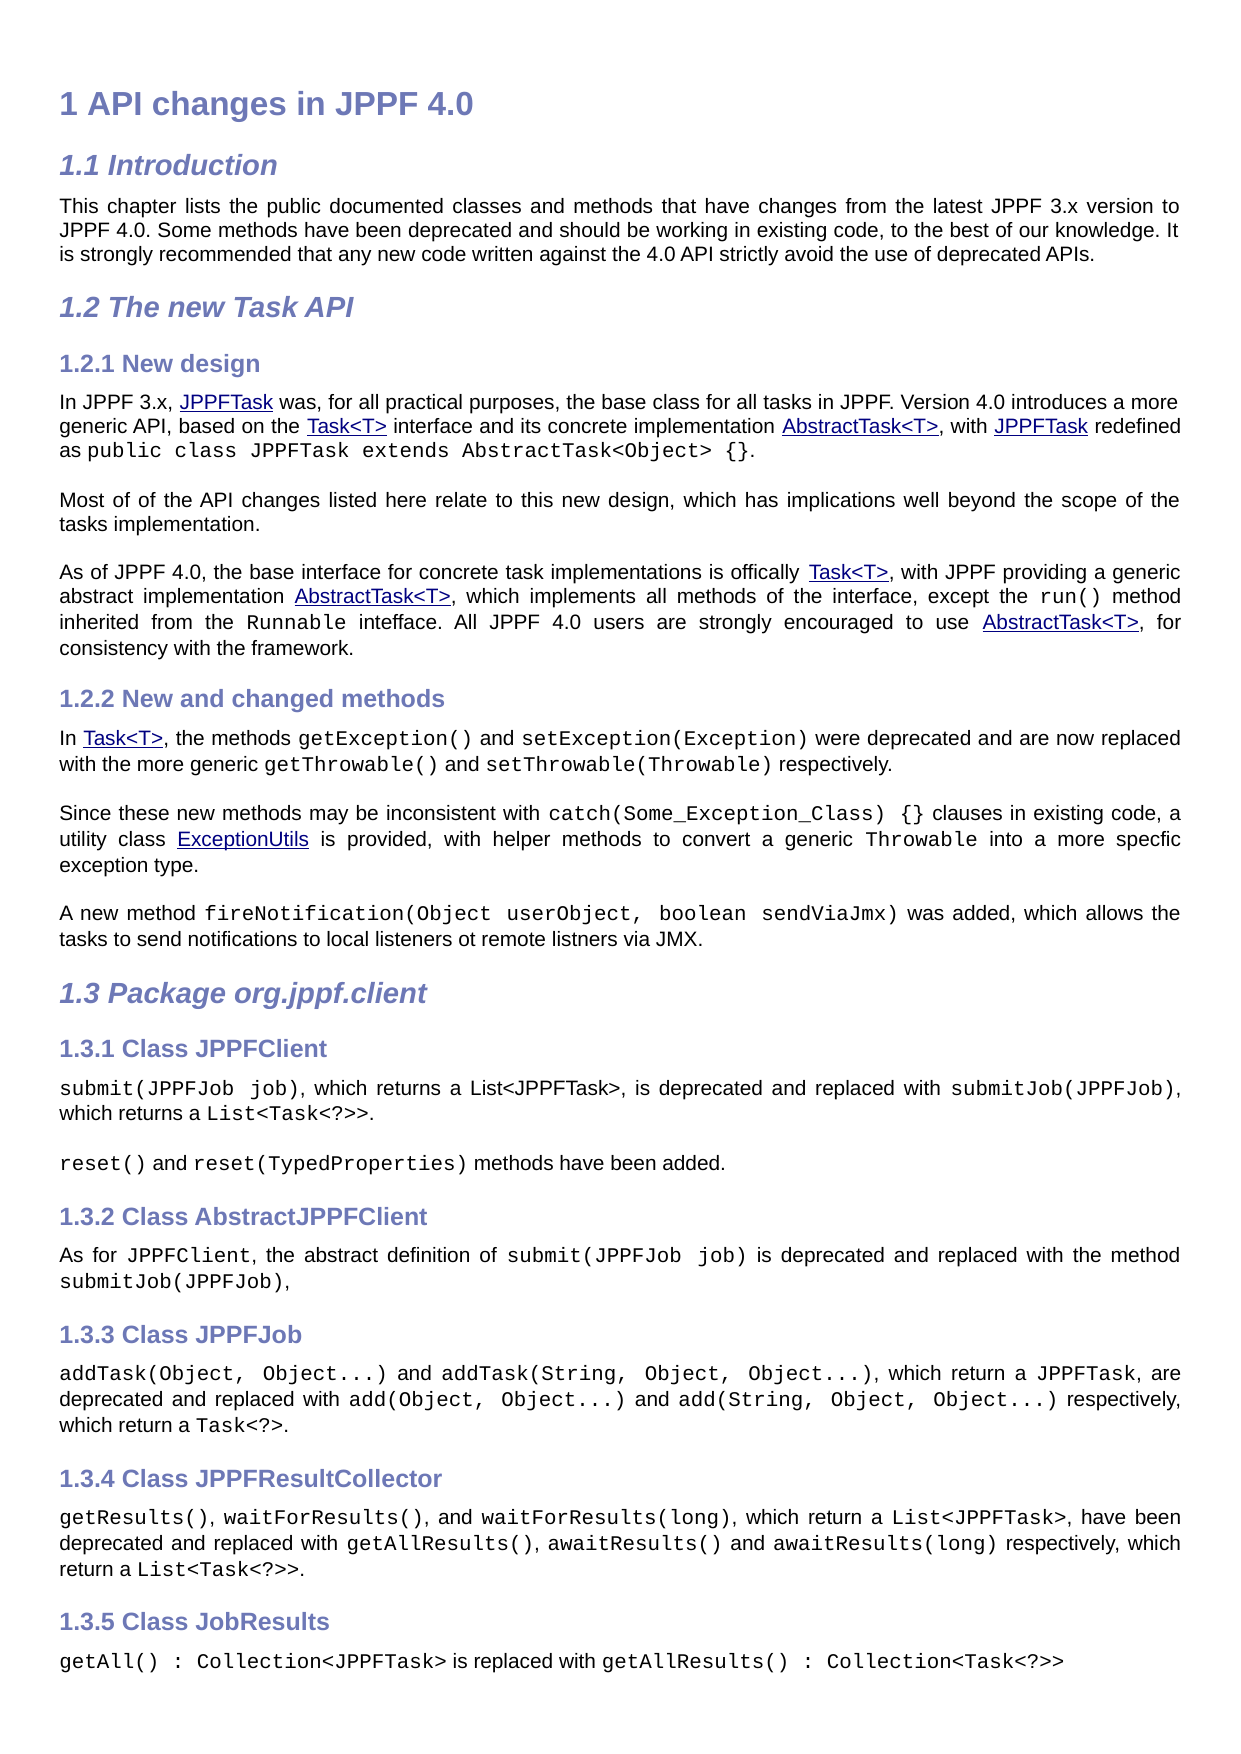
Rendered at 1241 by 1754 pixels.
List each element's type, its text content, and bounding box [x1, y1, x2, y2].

text As for JPPFClient, the abstract definition of submit(JPPFJob job) is deprecated and replaced with the method submitJob(JPPFJob), [59, 1243, 1181, 1295]
subtitle Package org.jppf.client [59, 976, 1181, 1009]
subtitle Introduction [59, 147, 1181, 181]
text getAll() : Collection<JPPFTask> is replaced with getAllResults() : Collection<Task<?>> [59, 1648, 1181, 1674]
subtitle Class JPPFClient [59, 1034, 1181, 1063]
subtitle Class JPPFResultCollector [59, 1463, 1181, 1492]
subtitle API changes in JPPF 4.0 [59, 84, 1181, 122]
text Most of of the API changes listed here relate to this new design, which has implications well beyond the scope of the tasks implementation. [59, 488, 1181, 536]
subtitle New and changed methods [59, 684, 1181, 713]
subtitle New design [59, 349, 1181, 378]
text reset() and reset(TypedProperties) methods have been added. [59, 1151, 1181, 1177]
subtitle Class JobResults [59, 1607, 1181, 1636]
text As of JPPF 4.0, the base interface for concrete task implementations is offically Task<T>, with JPPF providing a generic abstract implementation AbstractTask<T>, which implements all methods of the interface, except the run() method inherited from the Runnable intefface. All JPPF 4.0 users are strongly encouraged to use AbstractTask<T>, for consistency with the framework. [59, 560, 1181, 659]
text submit(JPPFJob job), which returns a List<JPPFTask>, is deprecated and replaced with submitJob(JPPFJob), which returns a List<Task<?>>. [59, 1075, 1181, 1127]
text A new method fireNotification(Object userObject, boolean sendViaJmx) was added, which allows the tasks to send notifications to local listeners ot remote listners via JMX. [59, 901, 1181, 951]
text Since these new methods may be inconsistent with catch(Some_Exception_Class) {} clauses in existing code, a utility class ExceptionUtils is provided, with helper methods to convert a generic Throwable into a more specfic exception type. [59, 801, 1181, 877]
text In Task<T>, the methods getException() and setException(Exception) were deprecated and are now replaced with the more generic getThrowable() and setThrowable(Throwable) respectively. [59, 726, 1181, 777]
subtitle Class AbstractJPPFClient [59, 1202, 1181, 1231]
text This chapter lists the public documented classes and methods that have changes from the latest JPPF 3.x version to JPPF 4.0. Some methods have been deprecated and should be working in existing code, to the best of our knowledge. It is strongly recommended that any new code written against the 4.0 API strictly avoid the use of deprecated APIs. [59, 193, 1181, 265]
subtitle The new Task API [59, 290, 1181, 324]
text getResults(), waitForResults(), and waitForResults(long), which return a List<JPPFTask>, have been deprecated and replaced with getAllResults(), awaitResults() and awaitResults(long) respectively, which return a List<Task<?>>. [59, 1505, 1181, 1582]
text addTask(Object, Object...) and addTask(String, Object, Object...), which return a JPPFTask, are deprecated and replaced with add(Object, Object...) and add(String, Object, Object...) respectively, which return a Task<?>. [59, 1361, 1181, 1438]
text In JPPF 3.x, JPPFTask was, for all practical purposes, the base class for all tasks in JPPF. Version 4.0 introduces a more generic API, based on the Task<T> interface and its concrete implementation AbstractTask<T>, with JPPFTask redefined as public class JPPFTask extends AbstractTask<Object> {}. [59, 390, 1181, 464]
subtitle Class JPPFJob [59, 1320, 1181, 1348]
